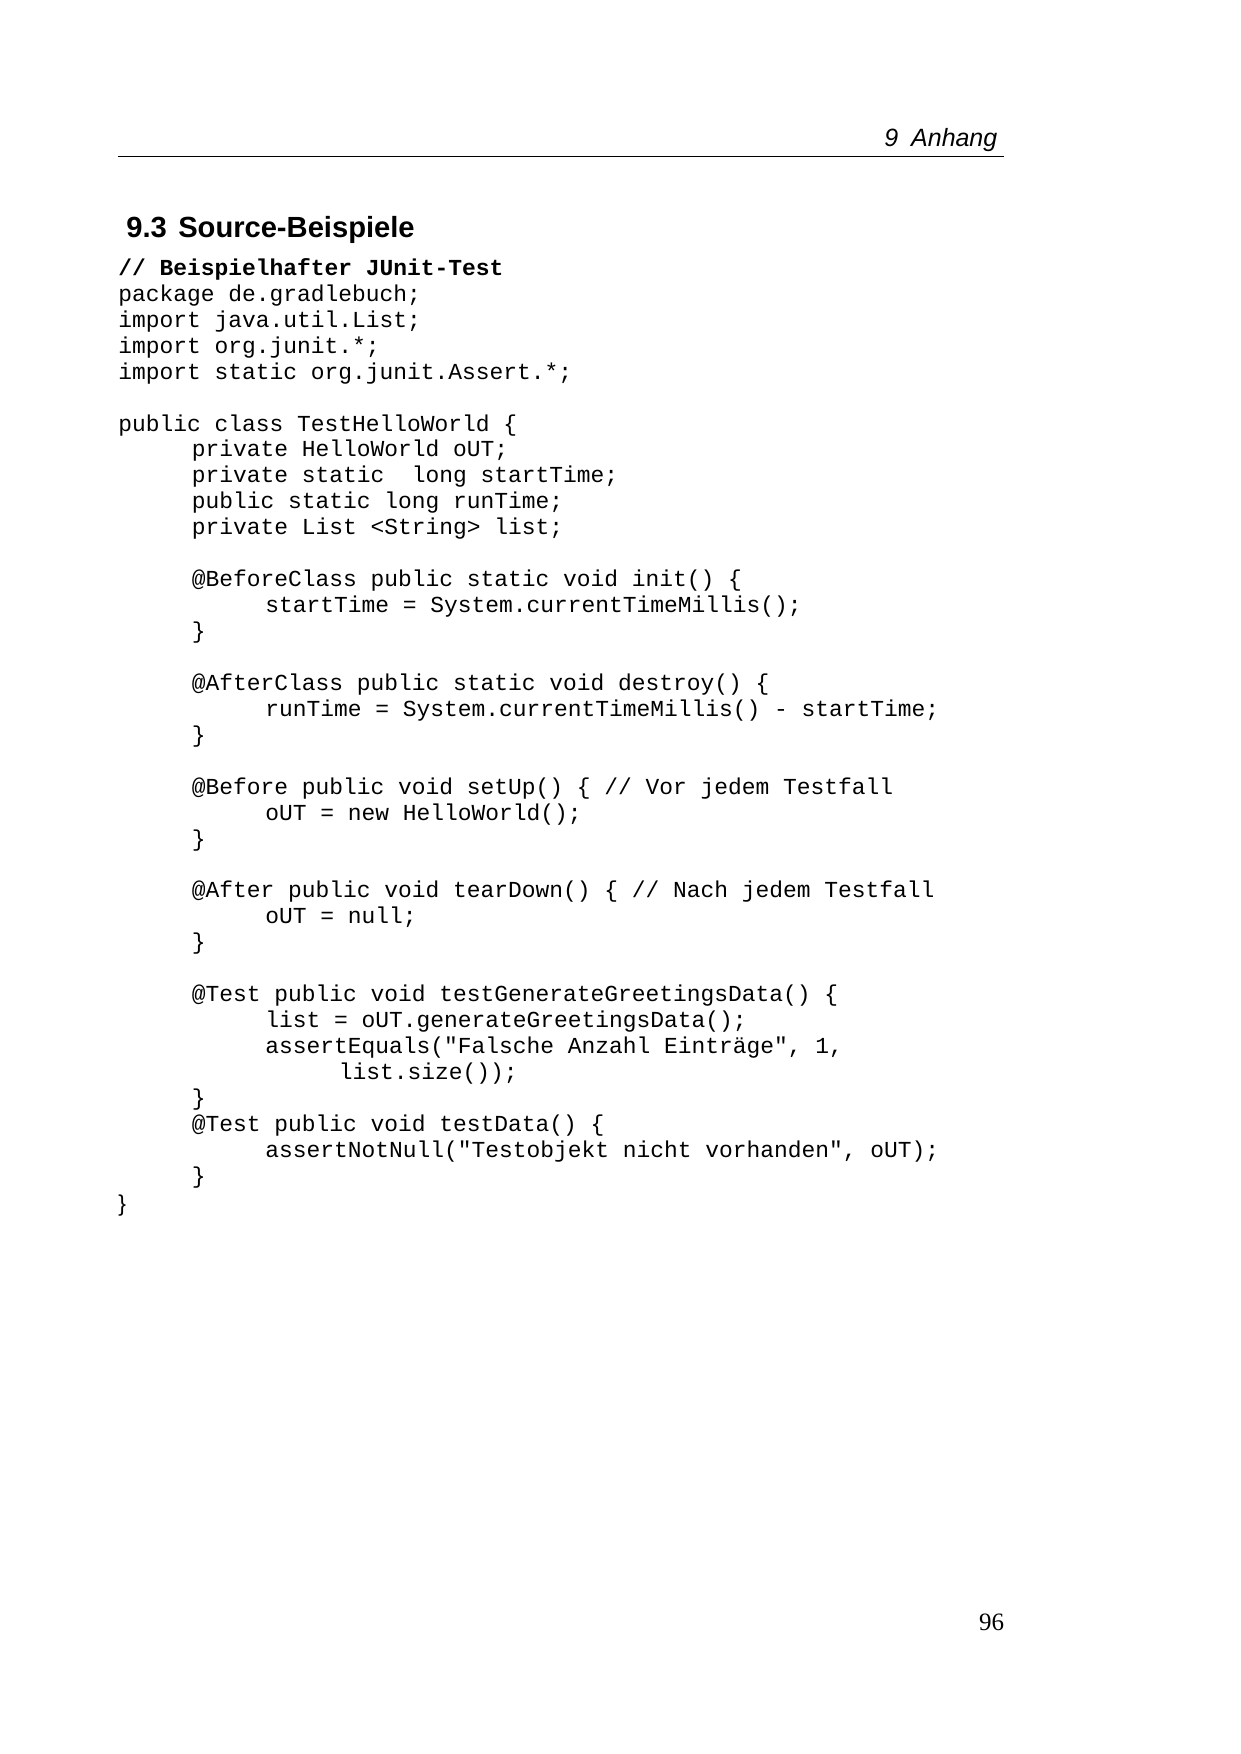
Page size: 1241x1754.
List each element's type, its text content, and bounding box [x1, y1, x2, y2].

text } [118, 1086, 1004, 1112]
text @BeforeClass public static void init() { [118, 567, 1004, 593]
text } [118, 827, 1004, 853]
text list = oUT.generateGreetingsData(); [118, 1008, 1004, 1034]
text list.size()); [118, 1060, 1004, 1086]
text public class TestHelloWorld { [118, 412, 1004, 438]
text } [118, 619, 1004, 645]
text startTime = System.currentTimeMillis(); [118, 593, 1004, 619]
text @After public void tearDown() { // Nach jedem Testfall [118, 879, 1004, 905]
text } [118, 931, 1004, 957]
text oUT = null; [118, 905, 1004, 931]
text private static long startTime; [118, 464, 1004, 490]
text // Beispielhafter JUnit-Test [118, 256, 1004, 282]
text } [118, 1164, 1004, 1190]
text private List <String> list; [118, 516, 1004, 542]
text import org.junit.*; [118, 334, 1004, 360]
text @AfterClass public static void destroy() { [118, 671, 1004, 697]
text import static org.junit.Assert.*; [118, 360, 1004, 386]
text @Before public void setUp() { // Vor jedem Testfall [118, 775, 1004, 801]
text } [118, 1190, 1004, 1216]
text assertEquals("Falsche Anzahl Einträge", 1, [118, 1034, 1004, 1060]
subtitle Source-Beispiele [118, 210, 1004, 244]
text runTime = System.currentTimeMillis() - startTime; [118, 697, 1004, 723]
text assertNotNull("Testobjekt nicht vorhanden", oUT); [118, 1138, 1004, 1164]
text package de.gradlebuch; [118, 282, 1004, 308]
text oUT = new HelloWorld(); [118, 801, 1004, 827]
text @Test public void testGenerateGreetingsData() { [118, 982, 1004, 1008]
text private HelloWorld oUT; [118, 438, 1004, 464]
text import java.util.List; [118, 308, 1004, 334]
text } [118, 723, 1004, 749]
text public static long runTime; [118, 490, 1004, 516]
text @Test public void testData() { [118, 1112, 1004, 1138]
